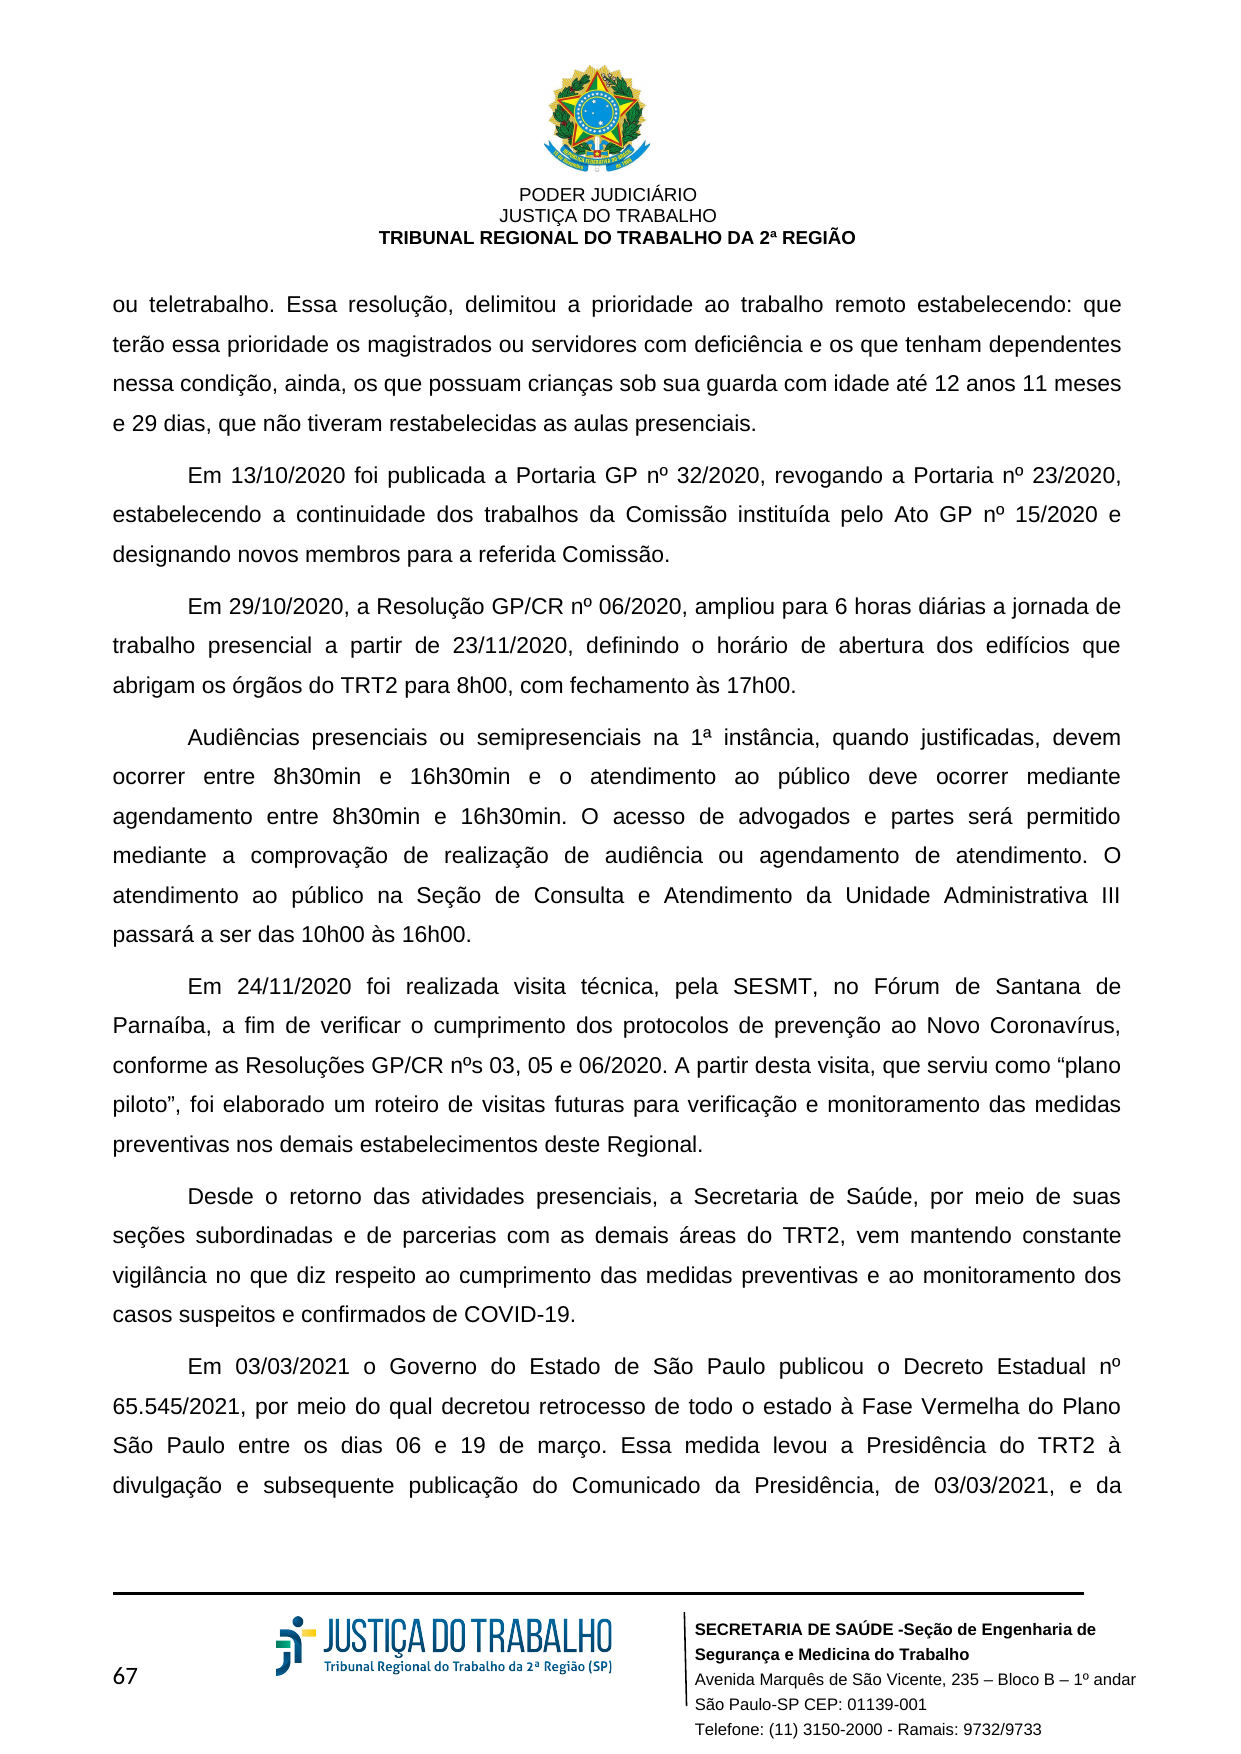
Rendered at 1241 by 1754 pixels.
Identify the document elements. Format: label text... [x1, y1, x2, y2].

text ou teletrabalho. Essa resolução, delimitou a prioridade ao trabalho remoto estabelecendo: que terão essa prioridade os magistrados ou servidores com deficiência e os que tenham dependentes nessa condição, ainda, os que possuam crianças sob sua guarda com idade até 12 anos 11 meses e 29 dias, que não tiveram restabelecidas as aulas presenciais. [112, 291, 1122, 436]
picture [276, 1616, 612, 1676]
text Em 03/03/2021 o Governo do Estado de São Paulo publicou o Decreto Estadual nº 65.545/2021, por meio do qual decretou retrocesso de todo o estado à Fase Vermelha do Plano São Paulo entre os dias 06 e 19 de março. Essa medida levou a Presidência do TRT2 à divulgação e subsequente publicação do Comunicado da Presidência, de 03/03/2021, e da [112, 1353, 1122, 1498]
text Em 29/10/2020, a Resolução GP/CR nº 06/2020, ampliou para 6 horas diárias a jornada de trabalho presencial a partir de 23/11/2020, definindo o horário de abertura dos edifícios que abrigam os órgãos do TRT2 para 8h00, com fechamento às 17h00. [112, 593, 1122, 698]
text Audiências presenciais ou semipresenciais na 1ª instância, quando justificadas, devem ocorrer entre 8h30min e 16h30min e o atendimento ao público deve ocorrer mediante agendamento entre 8h30min e 16h30min. O acesso de advogados e partes será permitido mediante a comprovação de realização de audiência ou agendamento de atendimento. O atendimento ao público na Seção de Consulta e Atendimento da Unidade Administrativa III passará a ser das 10h00 às 16h00. [112, 724, 1122, 947]
text Em 24/11/2020 foi realizada visita técnica, pela SESMT, no Fórum de Santana de Parnaíba, a fim de verificar o cumprimento dos protocolos de prevenção ao Novo Coronavírus, conforme as Resoluções GP/CR nºs 03, 05 e 06/2020. A partir desta visita, que serviu como “plano piloto”, foi elaborado um roteiro de visitas futuras para verificação e monitoramento das medidas preventivas nos demais estabelecimentos deste Regional. [112, 973, 1122, 1157]
text Desde o retorno das atividades presenciais, a Secretaria de Saúde, por meio de suas seções subordinadas e de parcerias com as demais áreas do TRT2, vem mantendo constante vigilância no que diz respeito ao cumprimento das medidas preventivas e ao monitoramento dos casos suspeitos e confirmados de COVID-19. [112, 1183, 1122, 1328]
text Em 13/10/2020 foi publicada a Portaria GP nº 32/2020, revogando a Portaria nº 23/2020, estabelecendo a continuidade dos trabalhos da Comissão instituída pelo Ato GP nº 15/2020 e designando novos membros para a referida Comissão. [112, 462, 1122, 567]
picture [543, 65, 650, 172]
